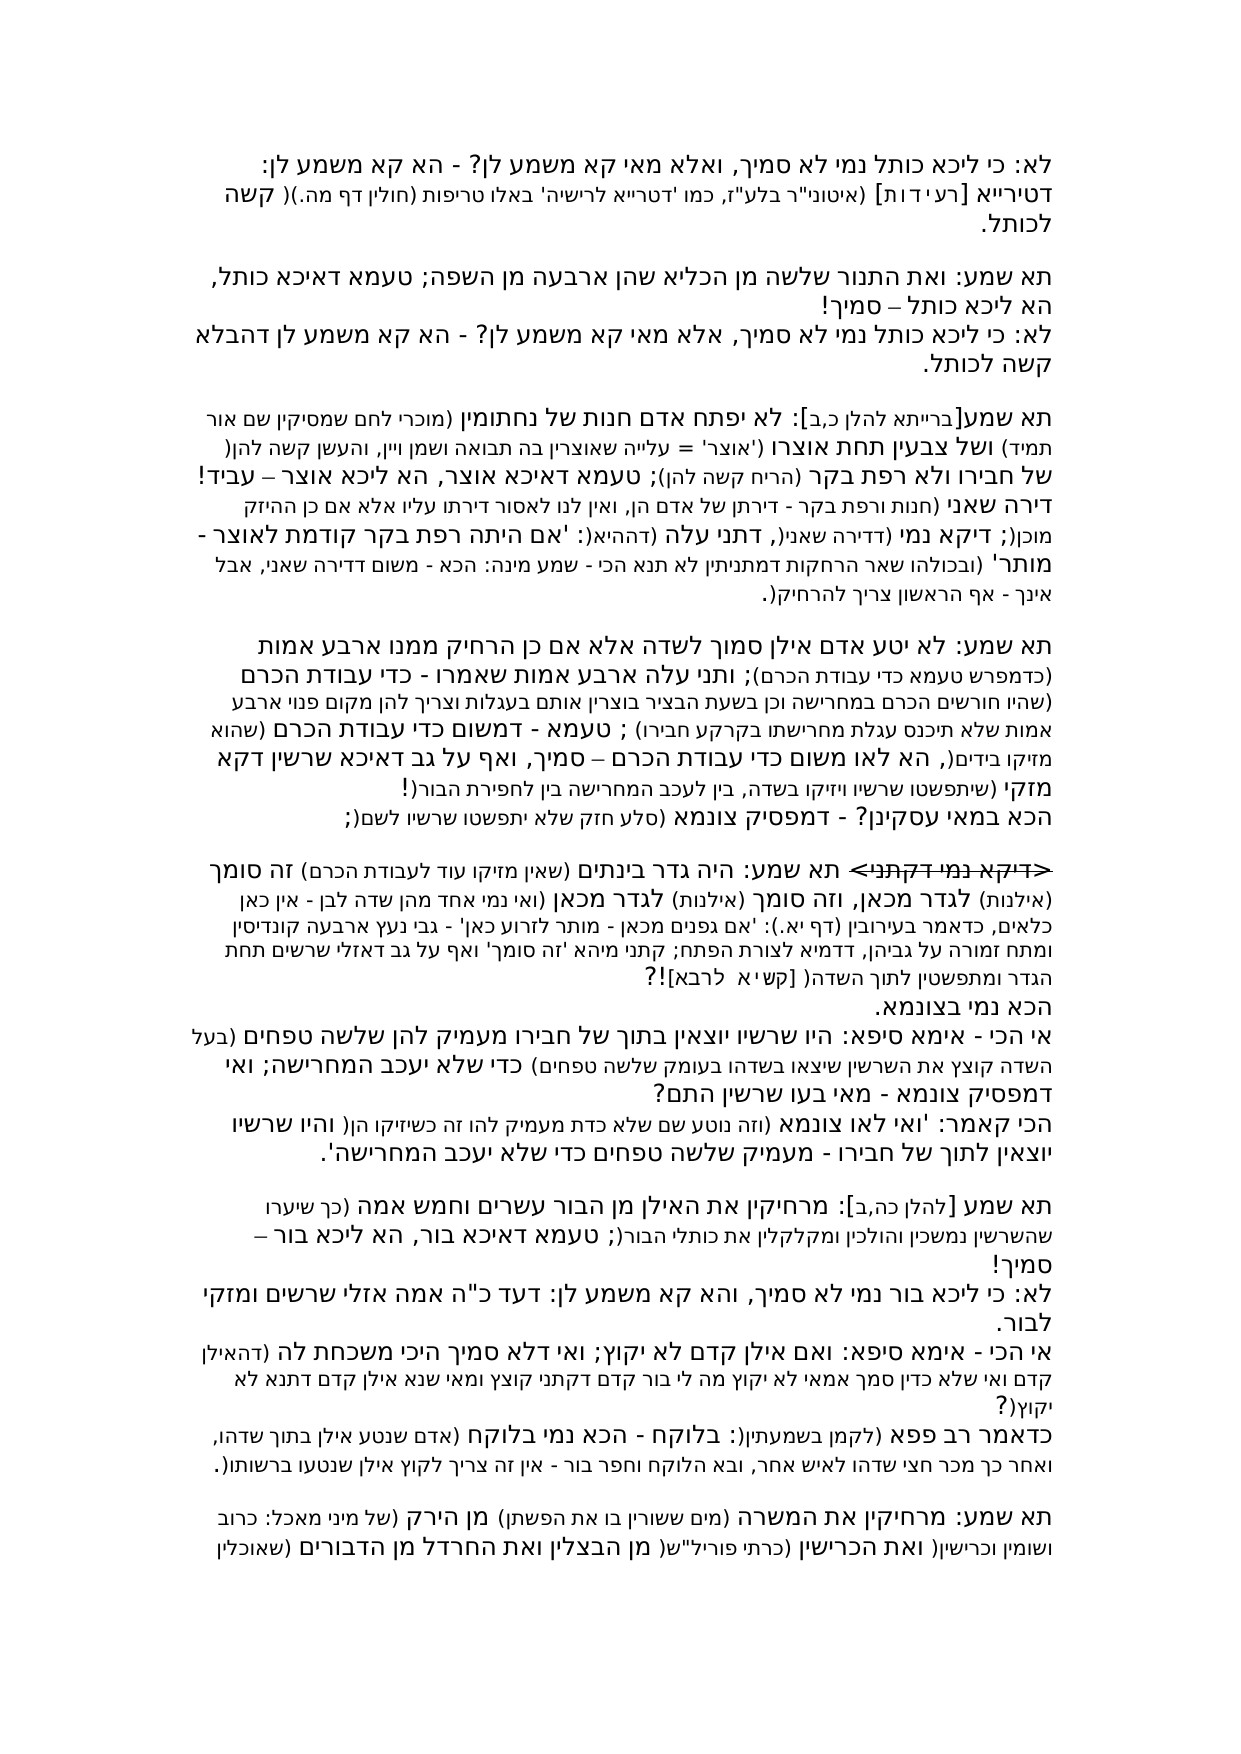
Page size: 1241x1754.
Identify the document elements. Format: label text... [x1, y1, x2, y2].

text תא שמע: לא יטע אדם אילן סמוך לשדה אלא אם כן הרחיק ממנו ארבע אמות (כדמפרש טעמא כדי עבודת הכרם); ותני עלה ארבע אמות שאמרו - כדי עבודת הכרם (שהיו חורשים הכרם במחרישה וכן בשעת הבציר בוצרין אותם בעגלות וצריך להן מקום פנוי ארבע אמות שלא תיכנס עגלת מחרישתו בקרקע חבירו) ; טעמא - דמשום כדי עבודת הכרם (שהוא מזיקו בידים(, הא לאו משום כדי עבודת הכרם – סמיך, ואף על גב דאיכא שרשין דקא מזקי (שיתפשטו שרשיו ויזיקו בשדה, בין לעכב המחרישה בין לחפירת הבור(! [187, 631, 1053, 802]
text לא: כי ליכא כותל נמי לא סמיך, ואלא מאי קא משמע לן? - הא קא משמע לן: דטירייא [רעידות] (איטוני"ר בלע"ז, כמו 'דטרייא לרישיה' באלו טריפות (חולין דף מה.)( קשה לכותל. [187, 150, 1053, 238]
text אי הכי - אימא סיפא: היו שרשיו יוצאין בתוך של חבירו מעמיק להן שלשה טפחים (בעל השדה קוצץ את השרשין שיצאו בשדהו בעומק שלשה טפחים) כדי שלא יעכב המחרישה; ואי דמפסיק צונמא - מאי בעו שרשין התם? [187, 1021, 1053, 1109]
text הכא במאי עסקינן? - דמפסיק צונמא (סלע חזק שלא יתפשטו שרשיו לשם(; [187, 802, 1053, 831]
text הכי קאמר: 'ואי לאו צונמא (וזה נוטע שם שלא כדת מעמיק להו זה כשיזיקו הן( והיו שרשיו יוצאין לתוך של חבירו - מעמיק שלשה טפחים כדי שלא יעכב המחרישה'. [187, 1109, 1053, 1167]
text תא שמע: מרחיקין את המשרה (מים ששורין בו את הפשתן) מן הירק (של מיני מאכל: כרוב ושומין וכרישין( ואת הכרישין (כרתי פוריל"ש( מן הבצלין ואת החרדל מן הדבורים (שאוכלין [187, 1502, 1053, 1561]
text דירה שאני (חנות ורפת בקר - דירתן של אדם הן, ואין לנו לאסור דירתו עליו אלא אם כן ההיזק מוכן(; דיקא נמי (דדירה שאני(, דתני עלה (דההיא(: 'אם היתה רפת בקר קודמת לאוצר - מותר' (ובכולהו שאר הרחקות דמתניתין לא תנא הכי - שמע מינה: הכא - משום דדירה שאני, אבל אינך - אף הראשון צריך להרחיק(. [187, 491, 1053, 607]
text תא שמע: ואת התנור שלשה מן הכליא שהן ארבעה מן השפה; טעמא דאיכא כותל, הא ליכא כותל – סמיך! [187, 262, 1053, 320]
text <דיקא נמי דקתני> תא שמע: היה גדר בינתים (שאין מזיקו עוד לעבודת הכרם) זה סומך (אילנות) לגדר מכאן, וזה סומך (אילנות) לגדר מכאן (ואי נמי אחד מהן שדה לבן - אין כאן כלאים, כדאמר בעירובין (דף יא.): 'אם גפנים מכאן - מותר לזרוע כאן' - גבי נעץ ארבעה קונדיסין ומתח זמורה על גביהן, דדמיא לצורת הפתח; קתני מיהא 'זה סומך' ואף על גב דאזלי שרשים תחת הגדר ומתפשטין לתוך השדה( [קשיא לרבא]!? [187, 855, 1053, 992]
text כדאמר רב פפא (לקמן בשמעתין(: בלוקח - הכא נמי בלוקח (אדם שנטע אילן בתוך שדהו, ואחר כך מכר חצי שדהו לאיש אחר, ובא הלוקח וחפר בור - אין זה צריך לקוץ אילן שנטעו ברשותו(. [187, 1420, 1053, 1478]
text תא שמע [להלן כה,ב]: מרחיקין את האילן מן הבור עשרים וחמש אמה (כך שיערו שהשרשין נמשכין והולכין ומקלקלין את כותלי הבור(; טעמא דאיכא בור, הא ליכא בור – סמיך! [187, 1191, 1053, 1279]
text הכא נמי בצונמא. [187, 992, 1053, 1021]
text תא שמע[ברייתא להלן כ,ב]: לא יפתח אדם חנות של נחתומין (מוכרי לחם שמסיקין שם אור תמיד) ושל צבעין תחת אוצרו ('אוצר' = עלייה שאוצרין בה תבואה ושמן ויין, והעשן קשה להן( של חבירו ולא רפת בקר (הריח קשה להן); טעמא דאיכא אוצר, הא ליכא אוצר – עביד! [187, 403, 1053, 491]
text אי הכי - אימא סיפא: ואם אילן קדם לא יקוץ; ואי דלא סמיך היכי משכחת לה (דהאילן קדם ואי שלא כדין סמך אמאי לא יקוץ מה לי בור קדם דקתני קוצץ ומאי שנא אילן קדם דתנא לא יקוץ(? [187, 1337, 1053, 1420]
text לא: כי ליכא בור נמי לא סמיך, והא קא משמע לן: דעד כ"ה אמה אזלי שרשים ומזקי לבור. [187, 1279, 1053, 1337]
text לא: כי ליכא כותל נמי לא סמיך, אלא מאי קא משמע לן? - הא קא משמע לן דהבלא קשה לכותל. [187, 320, 1053, 379]
